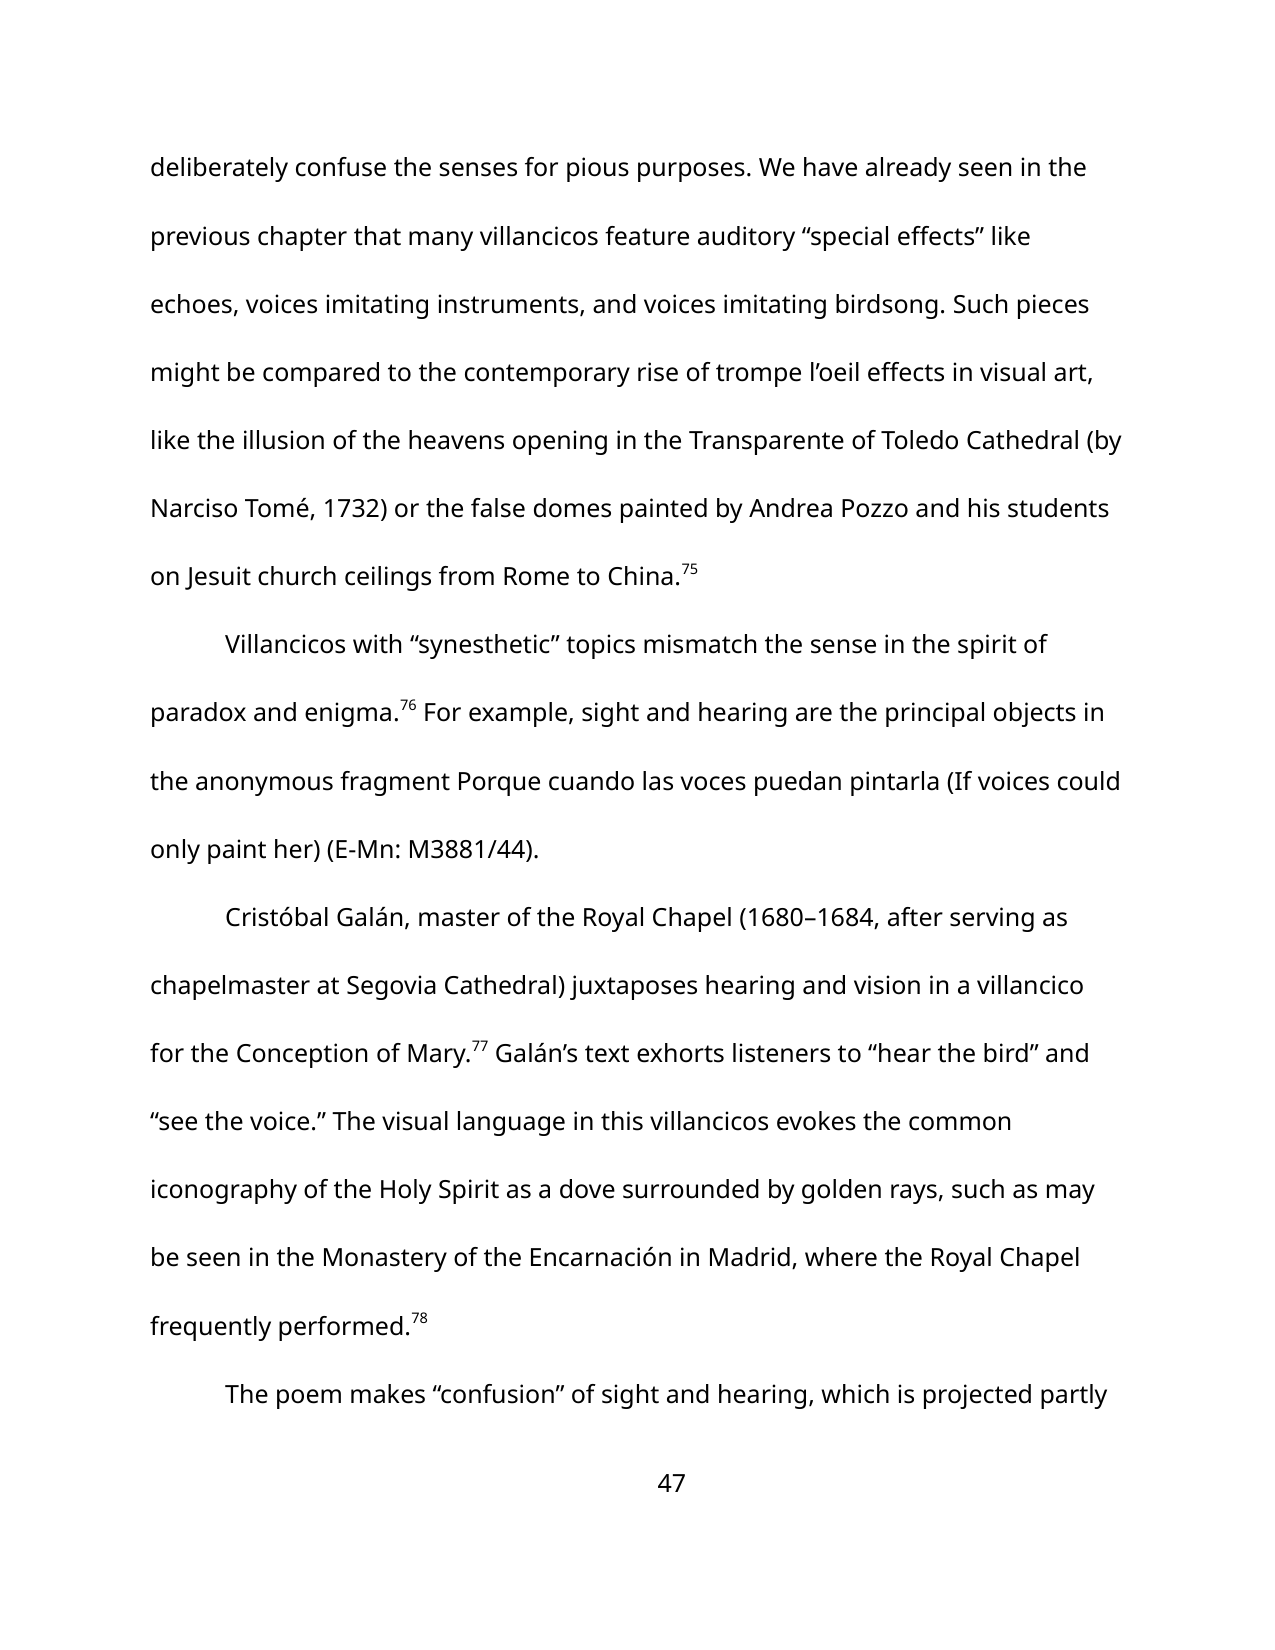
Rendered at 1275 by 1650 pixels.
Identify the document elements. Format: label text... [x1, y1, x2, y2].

text Villancicos with “synesthetic” topics mismatch the sense in the spirit of paradox and enigma. For example, sight and hearing are the principal objects in the anonymous fragment Porque cuando las voces puedan pintarla (If voices could only paint her) (E-Mn: M3881/44). [150, 627, 1125, 865]
text deliberately confuse the senses for pious purposes. We have already seen in the previous chapter that many villancicos feature auditory “special effects” like echoes, voices imitating instruments, and voices imitating birdsong. Such pieces might be compared to the contemporary rise of trompe l’oeil effects in visual art, like the illusion of the heavens opening in the Transparente of Toledo Cathedral (by Narciso Tomé, 1732) or the false domes painted by Andrea Pozzo and his students on Jesuit church ceilings from Rome to China. [150, 150, 1125, 593]
text Cristóbal Galán, master of the Royal Chapel (1680–1684, after serving as chapelmaster at Segovia Cathedral) juxtaposes hearing and vision in a villancico for the Conception of Mary. Galán’s text exhorts listeners to “hear the bird” and “see the voice.” The visual language in this villancicos evokes the common iconography of the Holy Spirit as a dove surrounded by golden rays, such as may be seen in the Monastery of the Encarnación in Madrid, where the Royal Chapel frequently performed. [150, 899, 1125, 1342]
text The poem makes “confusion” of sight and hearing, which is projected partly [150, 1376, 1125, 1410]
